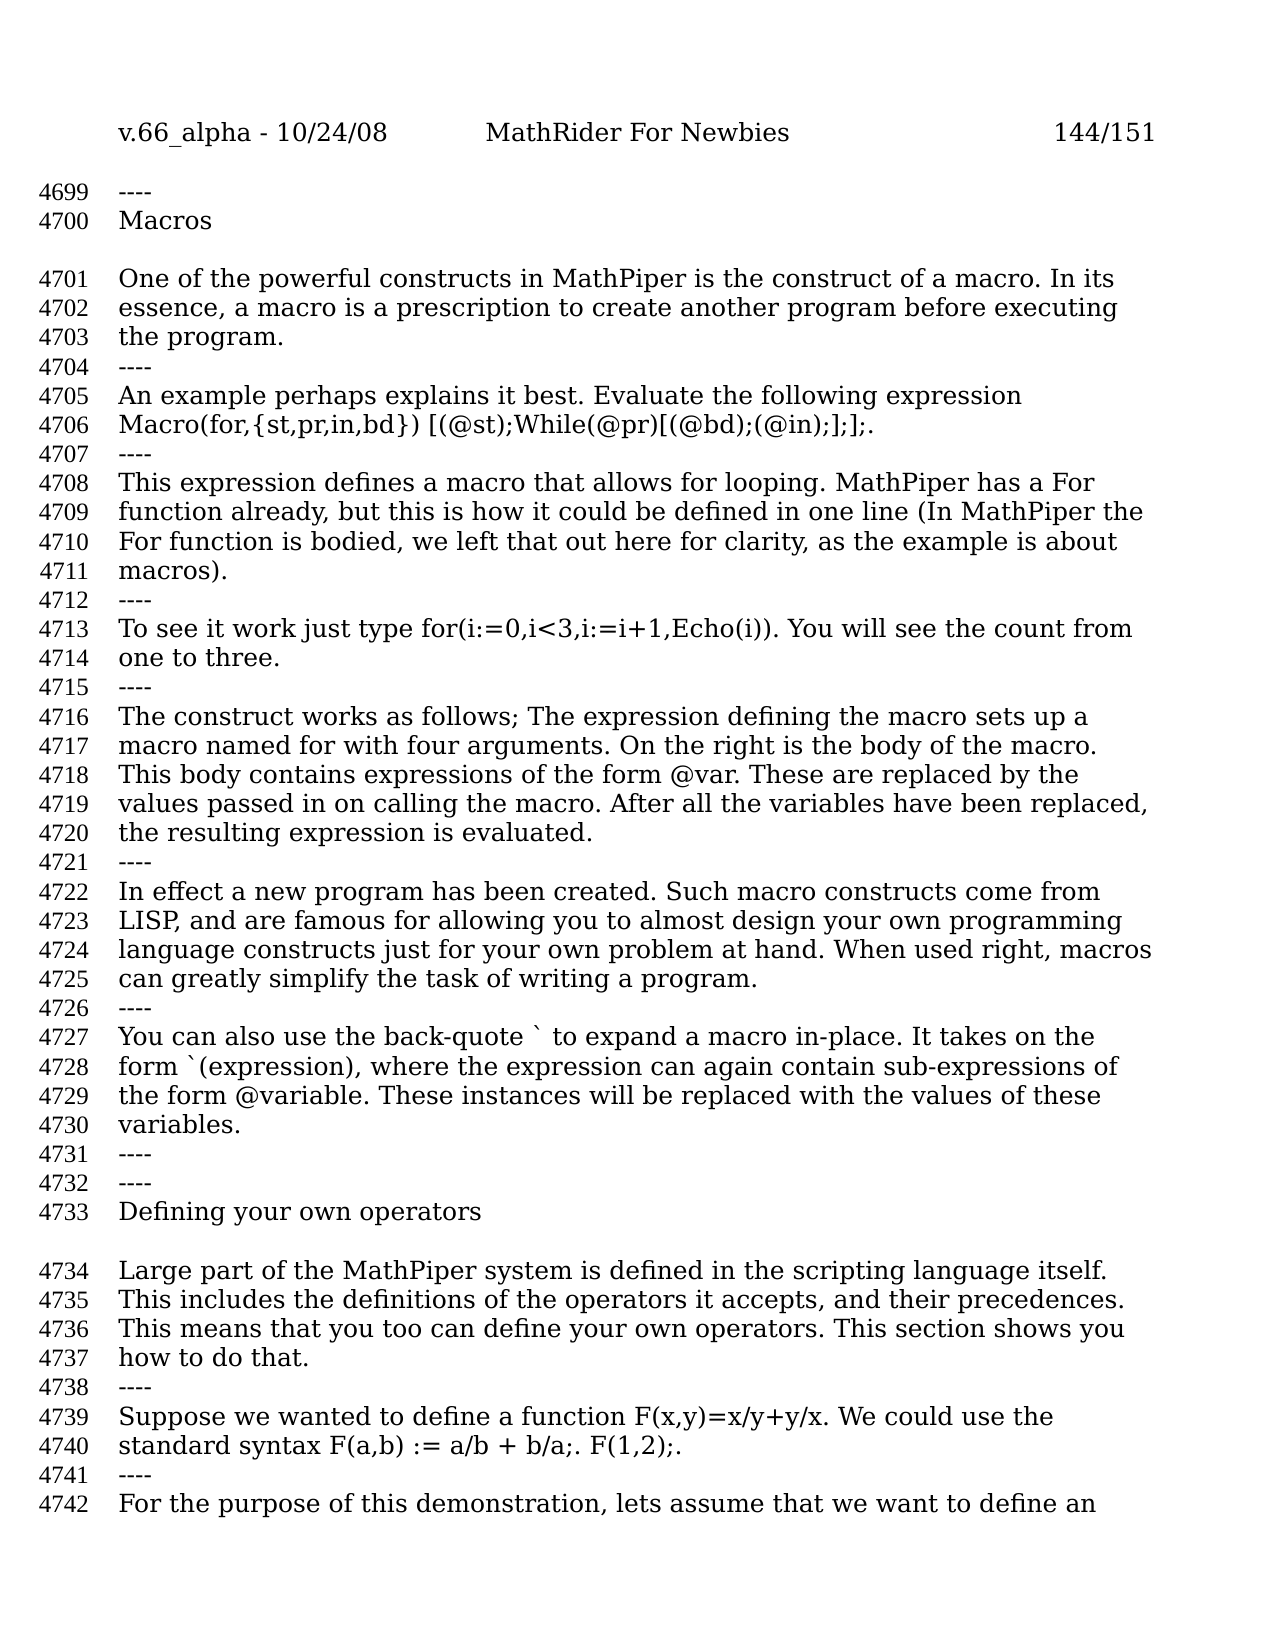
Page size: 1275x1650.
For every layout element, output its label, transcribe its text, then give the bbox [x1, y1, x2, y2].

text Macros [118, 206, 1157, 235]
text You can also use the back-quote ` to expand a macro in-place. It takes on the form `(expression), where the expression can again contain sub-expressions of the form @variable. These instances will be replaced with the values of these variables. [118, 1023, 1157, 1139]
text An example perhaps explains it best. Evaluate the following expression Macro(for,{st,pr,in,bd}) [(@st);While(@pr)[(@bd);(@in);];];. [118, 381, 1157, 439]
text ---- [118, 848, 1157, 877]
text Large part of the MathPiper system is defined in the scripting language itself. This includes the definitions of the operators it accepts, and their precedences. This means that you too can define your own operators. This section shows you how to do that. [118, 1256, 1157, 1373]
text ---- [118, 585, 1157, 614]
text ---- [118, 352, 1157, 381]
text Suppose we wanted to define a function F(x,y)=x/y+y/x. We could use the standard syntax F(a,b) := a/b + b/a;. F(1,2);. [118, 1402, 1157, 1460]
text ---- [118, 1460, 1157, 1489]
text ---- [118, 1168, 1157, 1198]
text ---- [118, 439, 1157, 468]
text ---- [118, 673, 1157, 702]
text This expression defines a macro that allows for looping. MathPiper has a For function already, but this is how it could be defined in one line (In MathPiper the For function is bodied, we left that out here for clarity, as the example is about macros). [118, 468, 1157, 585]
text ---- [118, 177, 1157, 206]
text The construct works as follows; The expression defining the macro sets up a macro named for with four arguments. On the right is the body of the macro. This body contains expressions of the form @var. These are replaced by the values passed in on calling the macro. After all the variables have been replaced, the resulting expression is evaluated. [118, 702, 1157, 848]
text ---- [118, 1139, 1157, 1168]
text To see it work just type for(i:=0,i<3,i:=i+1,Echo(i)). You will see the count from one to three. [118, 614, 1157, 673]
text ---- [118, 993, 1157, 1023]
text ---- [118, 1373, 1157, 1402]
text One of the powerful constructs in MathPiper is the construct of a macro. In its essence, a macro is a prescription to create another program before executing the program. [118, 264, 1157, 352]
text Defining your own operators [118, 1198, 1157, 1227]
text In effect a new program has been created. Such macro constructs come from LISP, and are famous for allowing you to almost design your own programming language constructs just for your own problem at hand. When used right, macros can greatly simplify the task of writing a program. [118, 877, 1157, 993]
text For the purpose of this demonstration, lets assume that we want to define an [118, 1489, 1157, 1518]
